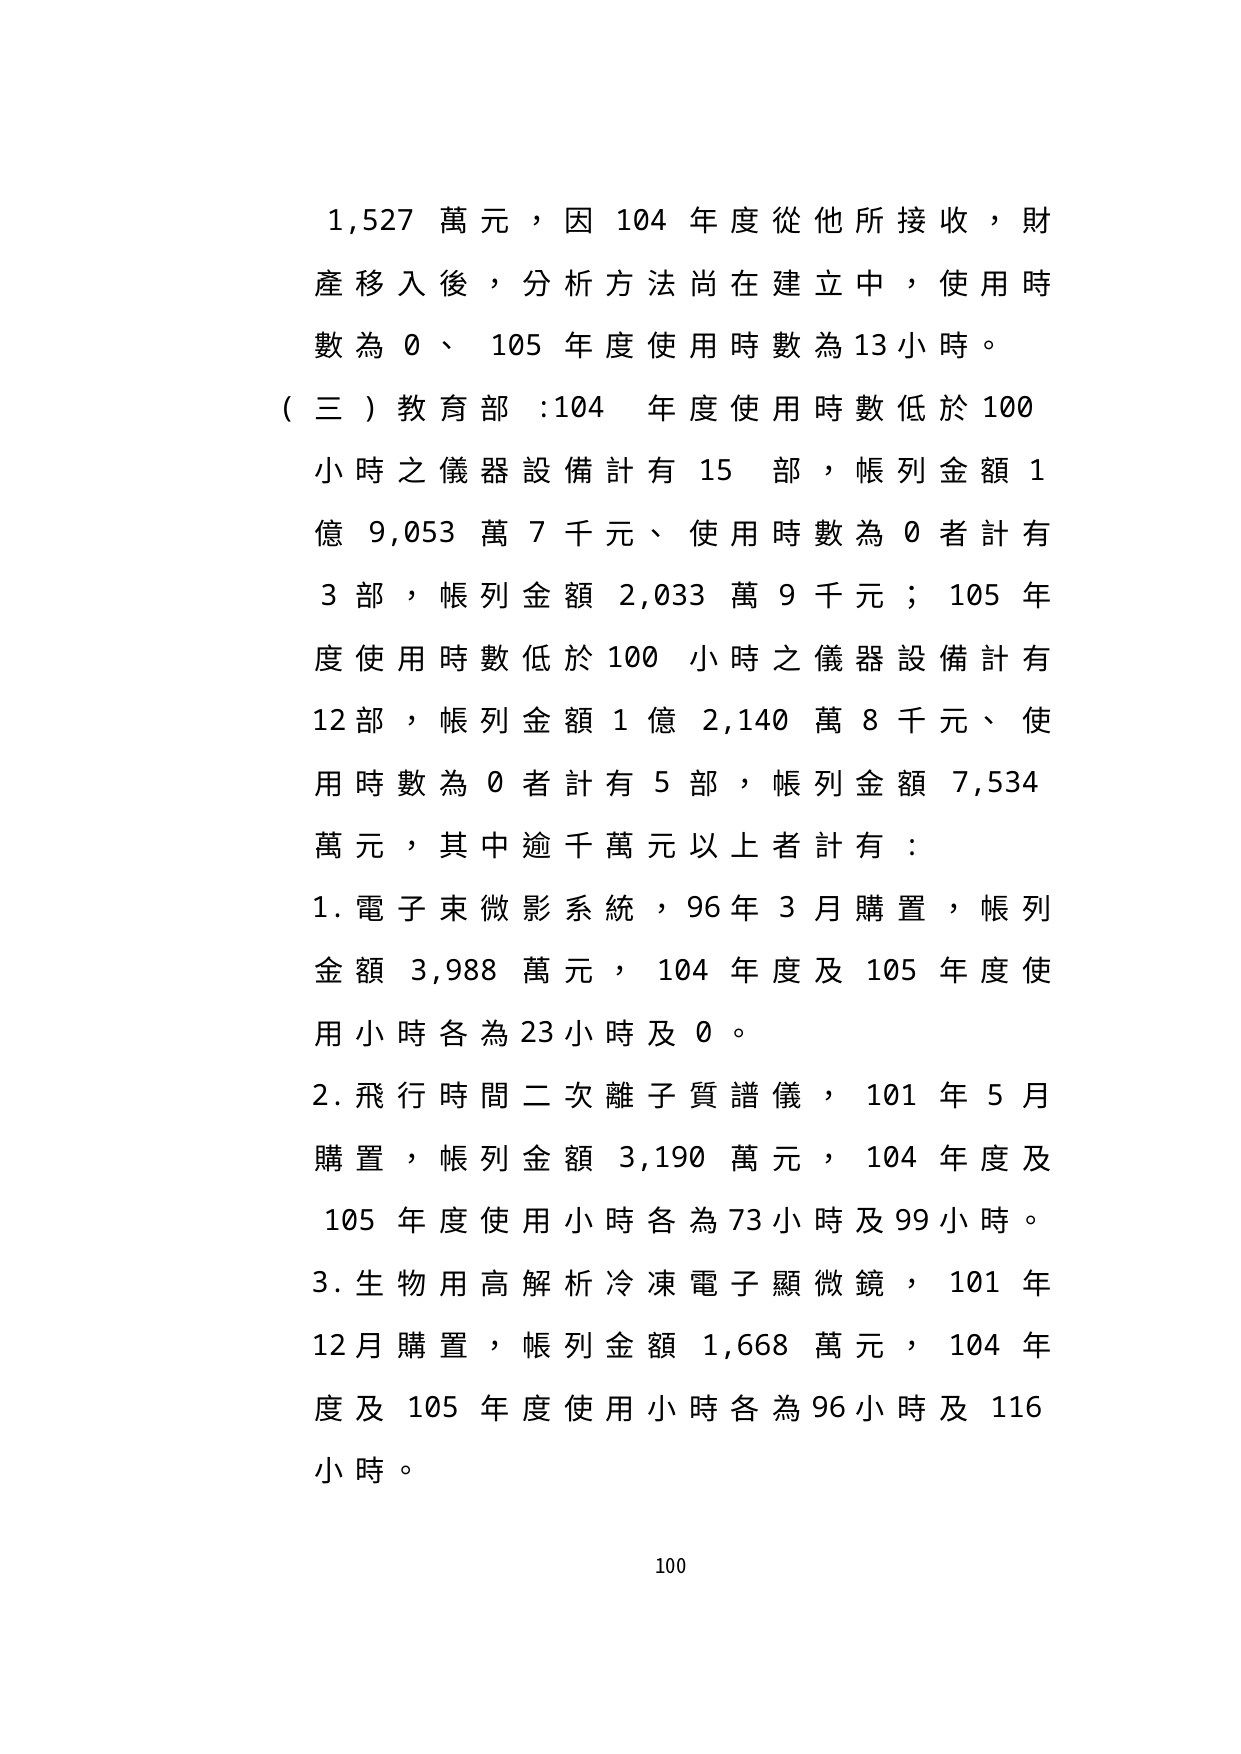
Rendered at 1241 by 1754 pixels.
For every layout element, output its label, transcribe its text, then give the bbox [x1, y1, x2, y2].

text (三)教育部:104 年度使用時數低於100 小時之儀器設備計有15 部，帳列金額1億9,053萬7千元、使用時數為0者計有3部，帳列金額2,033萬9千元；105年度使用時數低於100 小時之儀器設備計有12部，帳列金額1億2,140萬8千元、使用時數為0者計有5部，帳列金額7,534萬元，其中逾千萬元以上者計有: [242, 365, 1058, 865]
text 1.電子束微影系統，96年3月購置，帳列金額3,988萬元，104年度及105年度使用小時各為23小時及0。 [271, 865, 1058, 1052]
text 1,527萬元，因104年度從他所接收，財產移入後，分析方法尚在建立中，使用時數為0、105年度使用時數為13小時。 [271, 177, 1058, 365]
text 3.生物用高解析冷凍電子顯微鏡，101年12月購置，帳列金額1,668萬元，104年度及105年度使用小時各為96小時及116小時。 [271, 1240, 1058, 1490]
text 2.飛行時間二次離子質譜儀，101年5月購置，帳列金額3,190萬元，104年度及105年度使用小時各為73小時及99小時。 [271, 1052, 1058, 1240]
